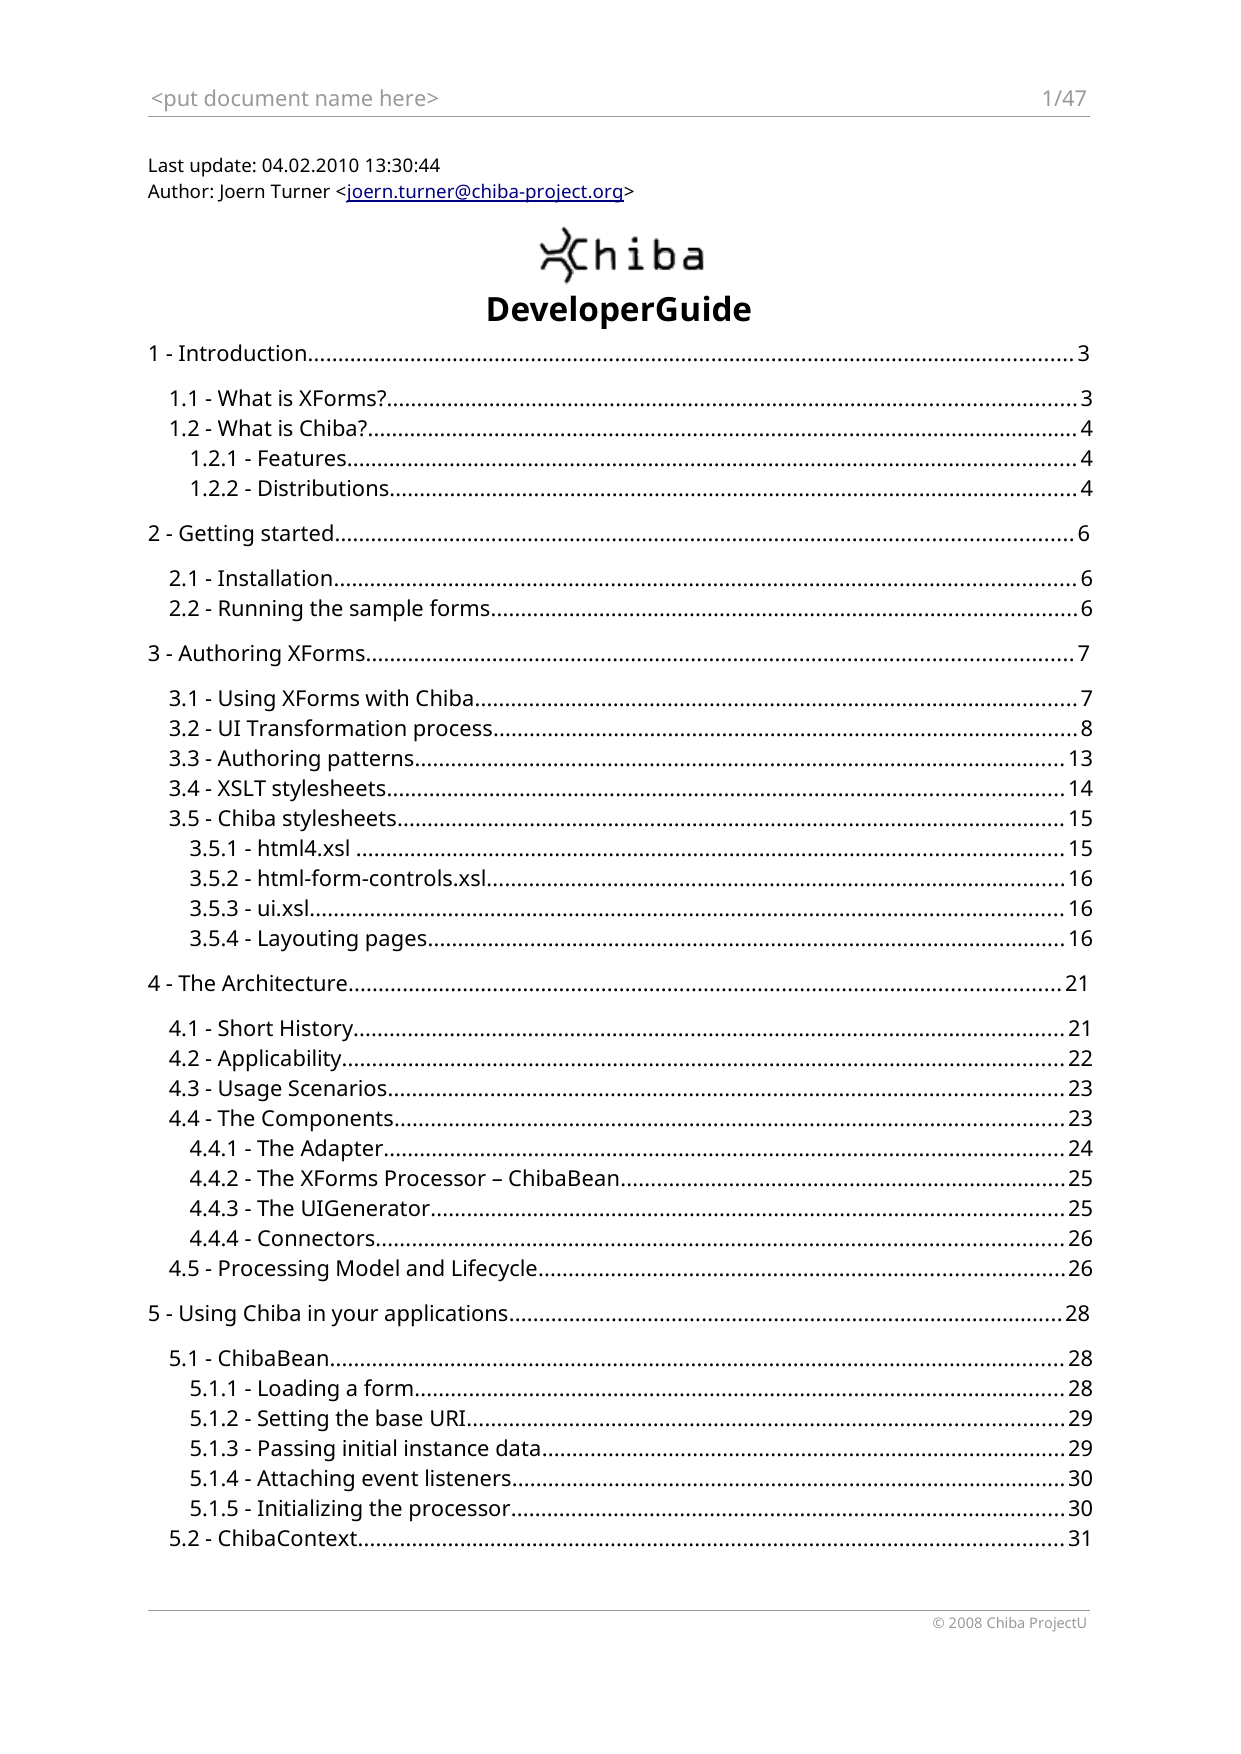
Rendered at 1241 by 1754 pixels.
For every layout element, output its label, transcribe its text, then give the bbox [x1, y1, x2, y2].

text 3.4 - XSLT stylesheets 14 [168, 772, 1093, 802]
text 4.4.1 - The Adapter 24 [189, 1132, 1093, 1162]
text 3.5.2 - html-form-controls.xsl 16 [189, 862, 1093, 892]
text 2 - Getting started 6 [148, 517, 1090, 547]
text 1.2 - What is Chiba? 4 [168, 412, 1093, 442]
text 5.1.3 - Passing initial instance data 29 [189, 1432, 1093, 1462]
text 4.4.3 - The UIGenerator 25 [189, 1192, 1093, 1222]
text 1 - Introduction 3 [148, 337, 1090, 367]
text 1.1 - What is XForms? 3 [168, 382, 1093, 412]
text 3.5.3 - ui.xsl 16 [189, 892, 1093, 922]
text 4.5 - Processing Model and Lifecycle 26 [168, 1252, 1093, 1282]
text 5.2 - ChibaContext 31 [168, 1522, 1093, 1552]
text 2.1 - Installation 6 [168, 562, 1093, 592]
title DeveloperGuide [148, 286, 1090, 331]
text 5.1.2 - Setting the base URI 29 [189, 1402, 1093, 1432]
text 3.5.1 - html4.xsl 15 [189, 832, 1093, 862]
picture [533, 224, 710, 286]
text 1.2.2 - Distributions 4 [189, 472, 1093, 502]
text 3.5.4 - Layouting pages 16 [189, 922, 1093, 952]
text 4.3 - Usage Scenarios 23 [168, 1072, 1093, 1102]
text 2.2 - Running the sample forms 6 [168, 592, 1093, 622]
text 4.4 - The Components 23 [168, 1102, 1093, 1132]
text 5.1.5 - Initializing the processor 30 [189, 1492, 1093, 1522]
text 1.2.1 - Features 4 [189, 442, 1093, 472]
text 3.5 - Chiba stylesheets 15 [168, 802, 1093, 832]
text 4.1 - Short History 21 [168, 1012, 1093, 1042]
text 4.4.2 - The XForms Processor – ChibaBean 25 [189, 1162, 1093, 1192]
text 5 - Using Chiba in your applications 28 [148, 1297, 1090, 1327]
text 3.2 - UI Transformation process 8 [168, 712, 1093, 742]
text 4.4.4 - Connectors 26 [189, 1222, 1093, 1252]
text 3 - Authoring XForms 7 [148, 637, 1090, 667]
text 5.1 - ChibaBean 28 [168, 1342, 1093, 1372]
text 3.3 - Authoring patterns 13 [168, 742, 1093, 772]
text Last update: 04.02.2010 13:30:44 Author: Joern Turner <joern.turner@chiba-project.org> [148, 152, 1090, 204]
text 3.1 - Using XForms with Chiba 7 [168, 682, 1093, 712]
text 5.1.4 - Attaching event listeners 30 [189, 1462, 1093, 1492]
text 5.1.1 - Loading a form 28 [189, 1372, 1093, 1402]
text 4.2 - Applicability 22 [168, 1042, 1093, 1072]
text 4 - The Architecture 21 [148, 967, 1090, 997]
